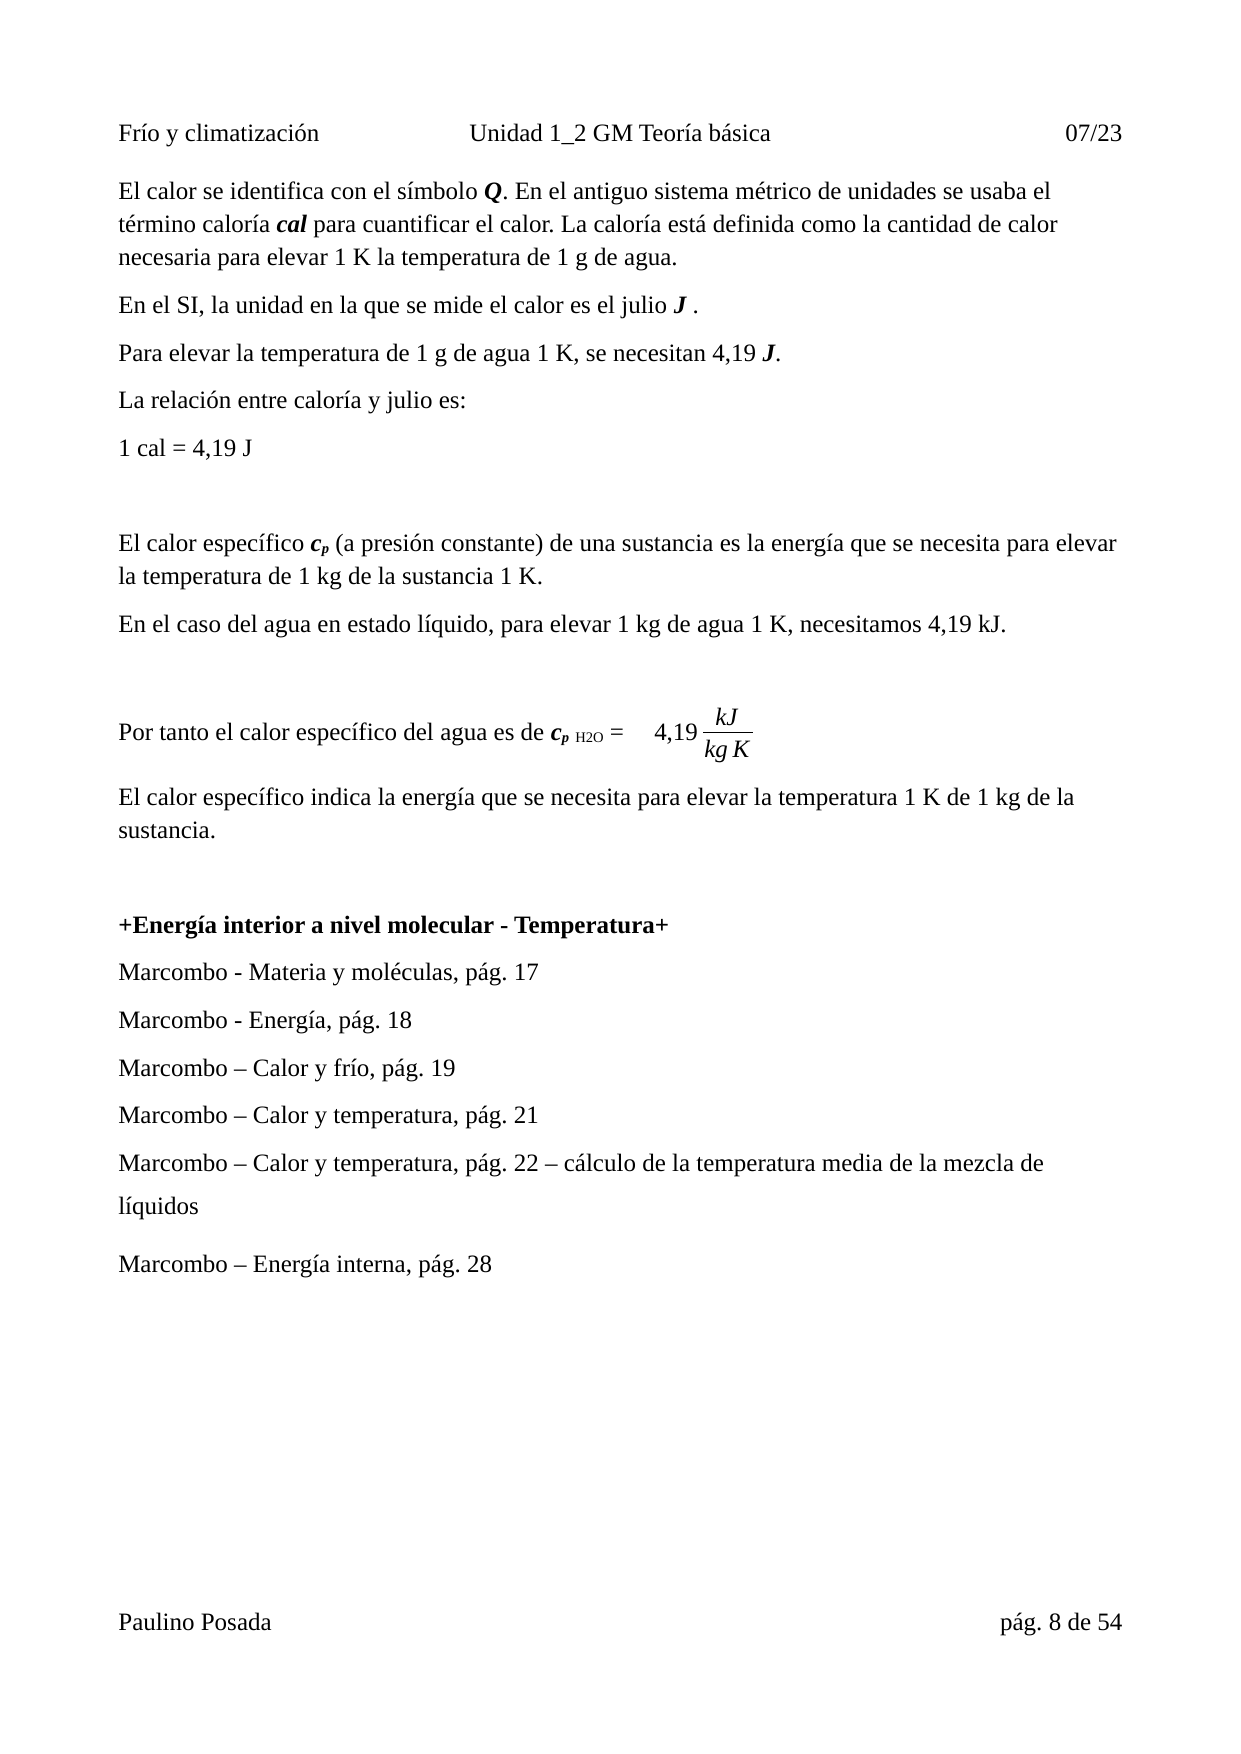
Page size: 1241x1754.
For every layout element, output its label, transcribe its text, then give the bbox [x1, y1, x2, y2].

text Marcombo – Calor y temperatura, pág. 22 – cálculo de la temperatura media de la mezcla de líquidos [118, 1148, 1122, 1220]
text La relación entre caloría y julio es: [118, 385, 1122, 414]
text +Energía interior a nivel molecular - Temperatura+ [118, 910, 1122, 939]
text Marcombo - Energía, pág. 18 [118, 1005, 1122, 1034]
text El calor se identifica con el símbolo Q. En el antiguo sistema métrico de unidades se usaba el término caloría cal para cuantificar el calor. La caloría está definida como la cantidad de calor necesaria para elevar 1 K la temperatura de 1 g de agua. [118, 176, 1122, 271]
text Marcombo – Calor y temperatura, pág. 21 [118, 1100, 1122, 1129]
text 1 cal = 4,19 J [118, 433, 1122, 462]
text En el caso del agua en estado líquido, para elevar 1 kg de agua 1 K, necesitamos 4,19 kJ. [118, 609, 1122, 637]
text En el SI, la unidad en la que se mide el calor es el julio J . [118, 290, 1122, 319]
text Por tanto el calor específico del agua es de cp H2O = [118, 704, 1122, 763]
text Para elevar la temperatura de 1 g de agua 1 K, se necesitan 4,19 J. [118, 338, 1122, 366]
text Marcombo – Energía interna, pág. 28 [118, 1249, 1122, 1277]
text El calor específico cp (a presión constante) de una sustancia es la energía que se necesita para elevar la temperatura de 1 kg de la sustancia 1 K. [118, 528, 1122, 590]
text Marcombo – Calor y frío, pág. 19 [118, 1053, 1122, 1081]
text El calor específico indica la energía que se necesita para elevar la temperatura 1 K de 1 kg de la sustancia. [118, 782, 1122, 843]
text Marcombo - Materia y moléculas, pág. 17 [118, 957, 1122, 986]
